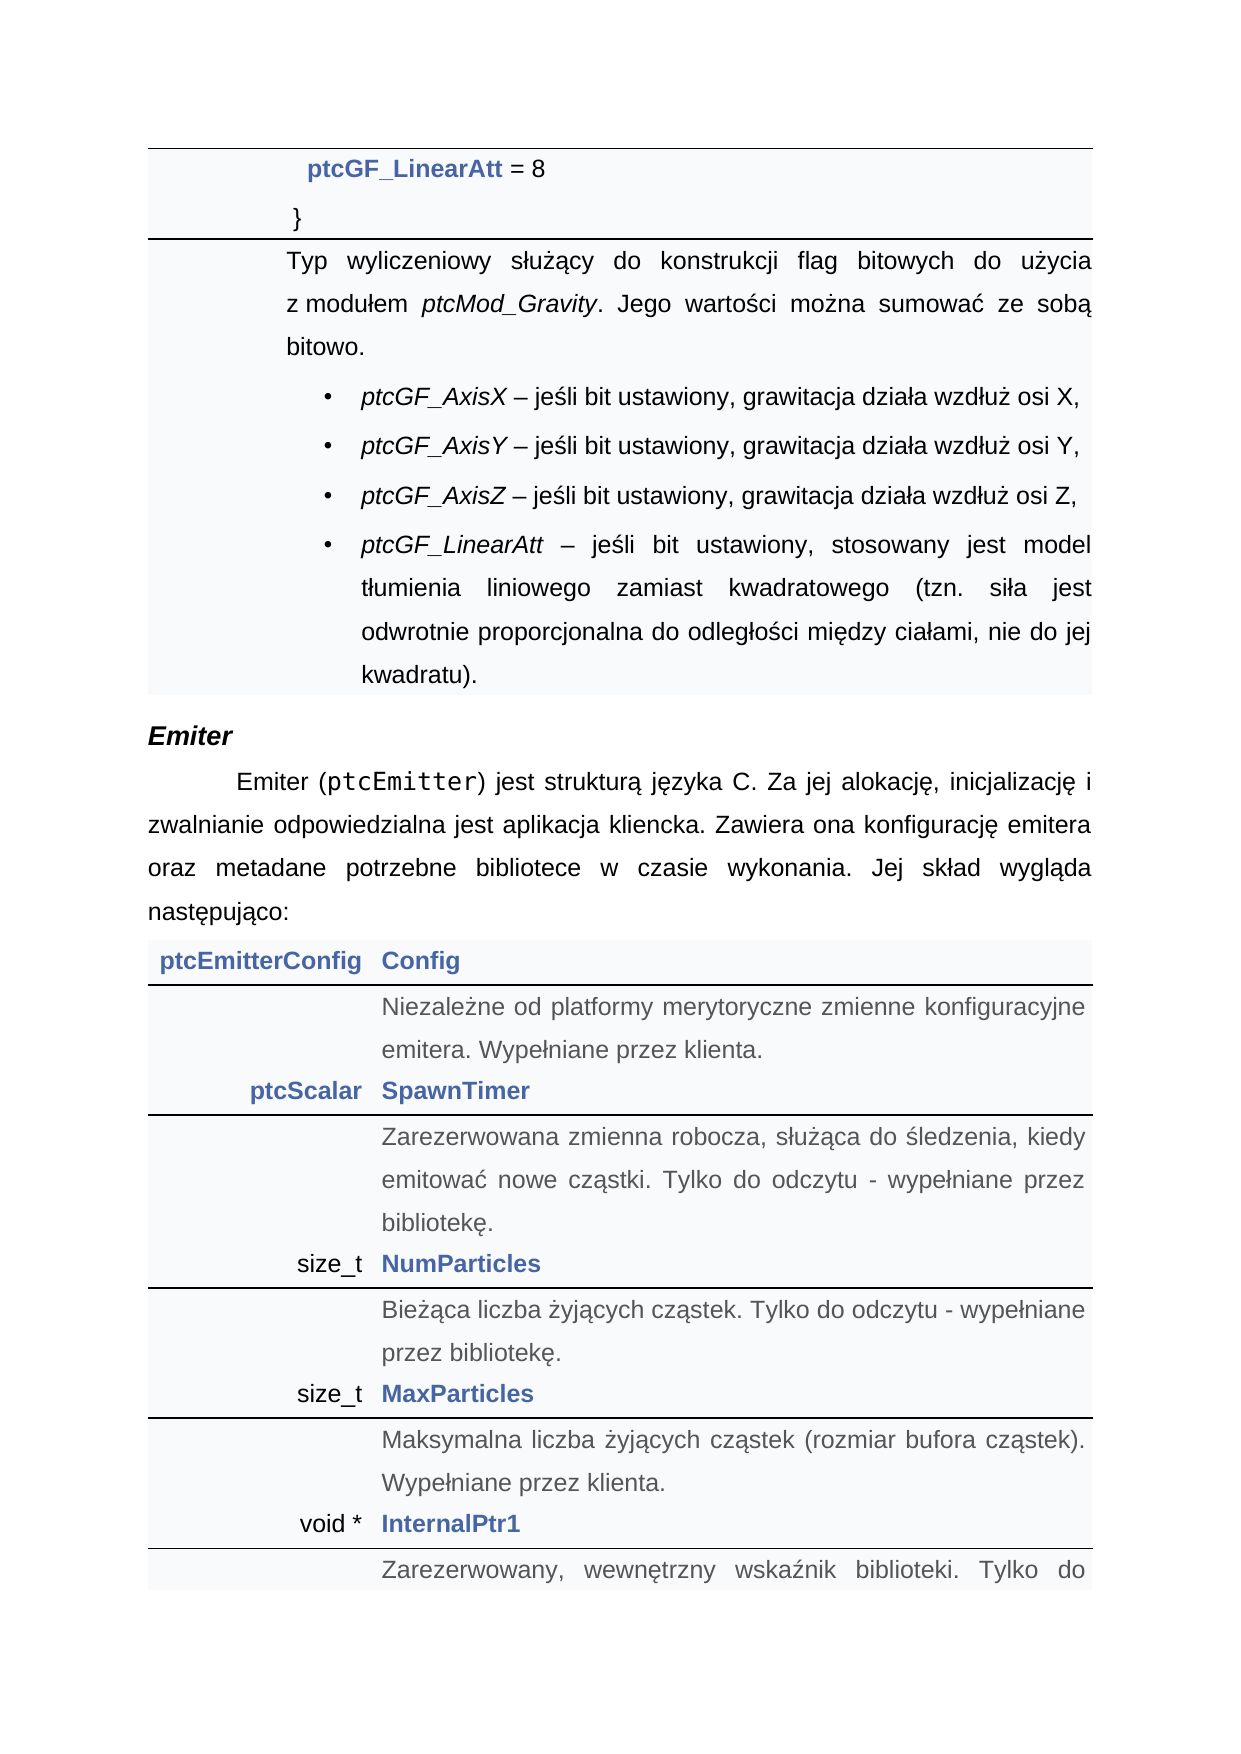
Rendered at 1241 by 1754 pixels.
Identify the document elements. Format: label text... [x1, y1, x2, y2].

table_header Config [375, 940, 1092, 984]
table_cell Bieżąca liczba żyjących cząstek. Tylko do odczytu - wypełniane przez bibliotekę. [375, 1289, 1092, 1373]
text Emiter (ptcEmitter) jest strukturą języka C. Za jej alokację, inicjalizację i zwalnianie odpowiedzialna jest aplikacja kliencka. Zawiera ona konfigurację emitera oraz metadane potrzebne bibliotece w czasie wykonania. Jej skład wygląda następująco: [148, 767, 1092, 925]
table_cell void * [148, 1503, 375, 1547]
table_cell [148, 986, 375, 1070]
table_cell SpawnTimer [375, 1070, 1092, 1114]
table_cell [148, 1289, 375, 1373]
table_header ptcEmitterConfig [148, 940, 375, 984]
table_cell Zarezerwowana zmienna robocza, służąca do śledzenia, kiedy emitować nowe cząstki. Tylko do odczytu - wypełniane przez bibliotekę. [375, 1116, 1092, 1243]
table_cell [148, 1419, 375, 1503]
table_cell ptcScalar [148, 1070, 375, 1114]
table_cell [148, 1549, 375, 1590]
table_header ptcGF_LinearAtt = 8 } [286, 149, 1092, 238]
table_cell Maksymalna liczba żyjących cząstek (rozmiar bufora cząstek). Wypełniane przez klienta. [375, 1419, 1092, 1503]
table_cell size_t [148, 1373, 375, 1417]
table_cell Zarezerwowany, wewnętrzny wskaźnik biblioteki. Tylko do [375, 1549, 1092, 1590]
table_cell InternalPtr1 [375, 1503, 1092, 1547]
table_header [148, 149, 286, 238]
table_cell Typ wyliczeniowy służący do konstrukcji flag bitowych do użycia z modułem ptcMod_Gravity. Jego wartości można sumować ze sobą bitowo. ptcGF_AxisX – jeśli bit ustawiony, grawitacja działa wzdłuż osi X, ptcGF_AxisY – jeśli bit ustawiony, grawitacja działa wzdłuż osi Y, ptcGF_AxisZ – jeśli bit ustawiony, grawitacja działa wzdłuż osi Z, ptcGF_LinearAtt – jeśli bit ustawiony, stosowany jest model tłumienia liniowego zamiast kwadratowego (tzn. siła jest odwrotnie proporcjonalna do odległości między ciałami, nie do jej kwadratu). [286, 240, 1092, 695]
table_cell NumParticles [375, 1243, 1092, 1287]
subtitle Emiter [148, 720, 1092, 751]
table_cell [148, 240, 286, 695]
table_cell size_t [148, 1243, 375, 1287]
table_cell Niezależne od platformy merytoryczne zmienne konfiguracyjne emitera. Wypełniane przez klienta. [375, 986, 1092, 1070]
table_cell [148, 1116, 375, 1243]
table_cell MaxParticles [375, 1373, 1092, 1417]
